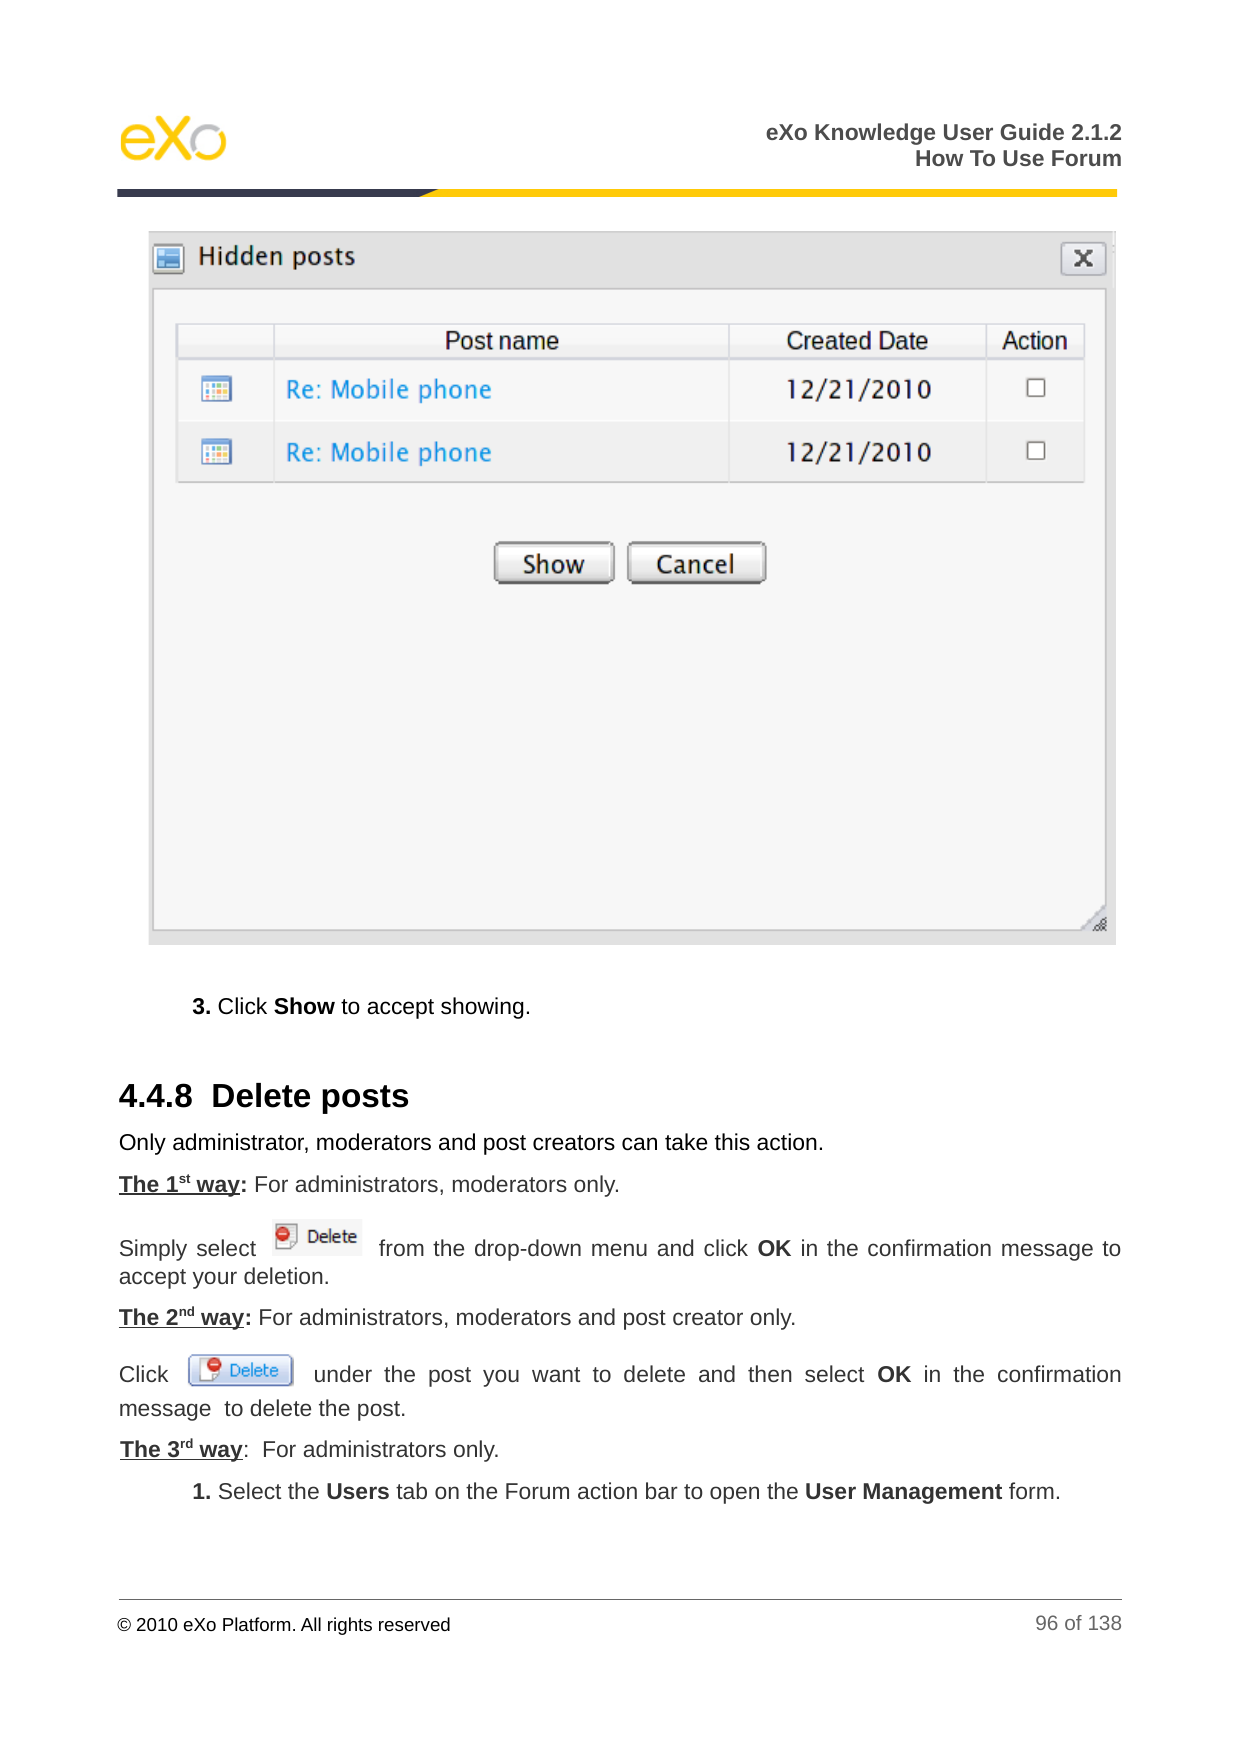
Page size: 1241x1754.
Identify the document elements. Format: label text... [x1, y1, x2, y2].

picture [120, 115, 227, 161]
list 1. Select the Users tab on the Forum action bar to open the User Management form. [154, 1478, 1122, 1504]
list The 1st way: For administrators, moderators only. [81, 1171, 1122, 1197]
list The 3rd way: For administrators only. [82, 1436, 1122, 1463]
list Simply select from the drop-down menu and click OK in the confirmation message to accept your deletion. [81, 1212, 1122, 1289]
subtitle Delete posts [118, 1076, 1122, 1114]
picture [272, 1219, 363, 1256]
text 3. Click Show to accept showing. [118, 993, 1122, 1019]
list The 2nd way: For administrators, moderators and post creator only. [81, 1304, 1122, 1331]
picture [117, 189, 1118, 197]
picture [187, 1353, 294, 1388]
text Only administrator, moderators and post creators can take this action. [118, 1129, 1122, 1156]
list Click under the post you want to delete and then select OK in the confirmation message to delete the post. [81, 1346, 1122, 1421]
picture [148, 231, 1116, 945]
